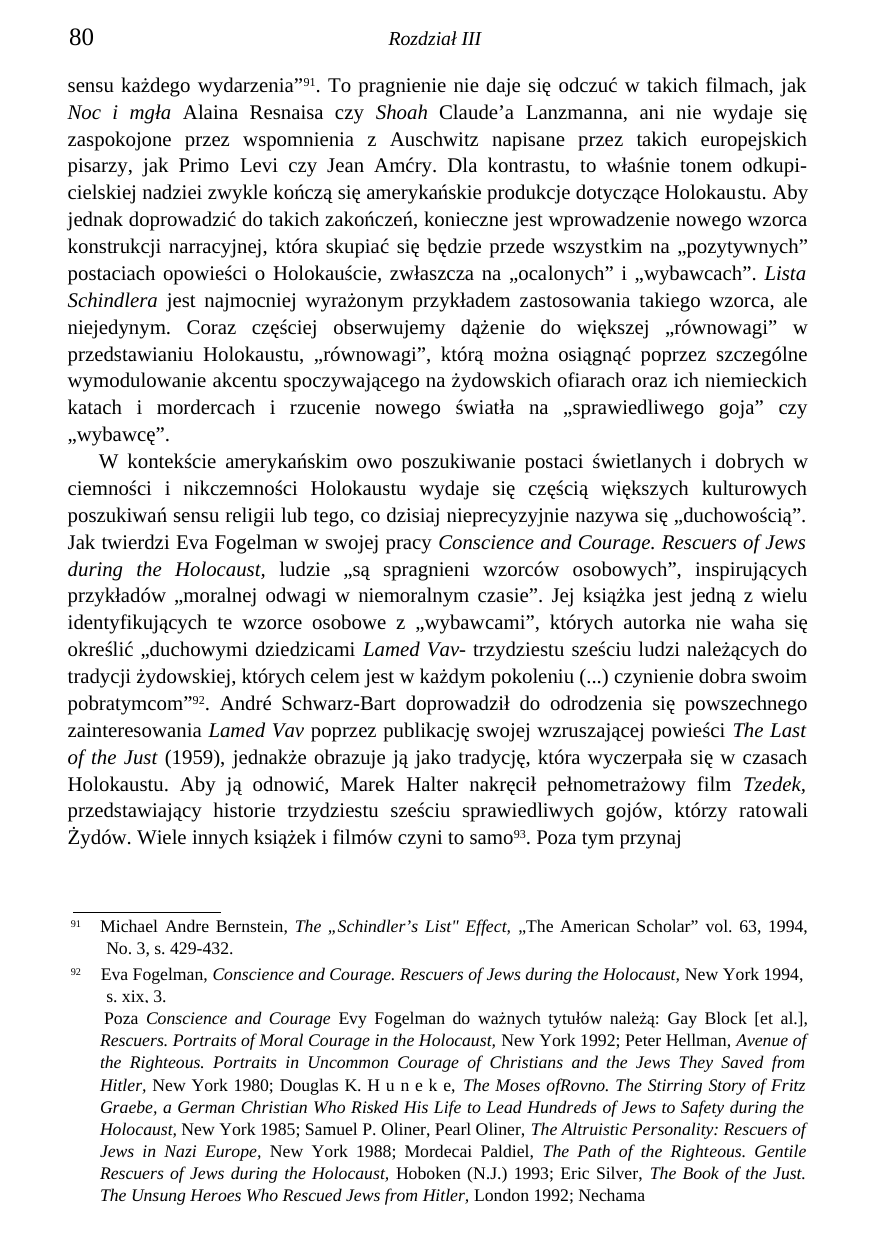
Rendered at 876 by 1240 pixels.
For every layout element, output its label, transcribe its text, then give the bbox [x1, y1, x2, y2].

text Poza Conscience and Courage Evy Fogelman do ważnych tytułów należą: Gay Block [et al.], Rescuers. Portraits of Moral Courage in the Holocaust, New York 1992; Peter Hellman, Avenue of the Righteous. Portraits in Uncommon Courage of Christians and the Jews They Saved from Hitler, New York 1980; Douglas K. H u n e k e, The Moses ofRovno. The Stirring Story of Fritz Graebe, a German Christian Who Risked His Life to Lead Hundreds of Jews to Safety during the Holocaust, New York 1985; Samuel P. Oliner, Pearl Oliner, The Altruistic Personality: Rescuers of Jews in Nazi Europe, New York 1988; Mordecai Paldiel, The Path of the Right­eous. Gentile Rescuers of Jews during the Holocaust, Hoboken (N.J.) 1993; Eric Silver, The Book of the Just. The Unsung Heroes Who Rescued Jews from Hitler, London 1992; Nechama [100, 1008, 808, 1205]
text sensu każdego wydarzenia”91. To pragnienie nie daje się odczuć w takich filmach, jak Noc i mgła Alaina Resnaisa czy Shoah Claude’a Lanzmanna, ani nie wydaje się zaspokojone przez wspomnienia z Auschwitz napisane przez takich europejskich pisarzy, jak Primo Levi czy Jean Amćry. Dla kontrastu, to właśnie tonem odkupi- cielskiej nadziei zwykle kończą się amerykańskie produkcje dotyczące Holokau­stu. Aby jednak doprowadzić do takich zakończeń, konieczne jest wprowadzenie nowego wzorca konstrukcji narracyjnej, która skupiać się będzie przede wszyst­kim na „pozytywnych” postaciach opowieści o Holokauście, zwłaszcza na „oca­lonych” i „wybawcach”. Lista Schindlera jest najmocniej wyrażonym przykładem zastosowania takiego wzorca, ale niejedynym. Coraz częściej obserwujemy dąże­nie do większej „równowagi” w przedstawianiu Holokaustu, „równowagi”, którą można osiągnąć poprzez szczególne wymodulowanie akcentu spoczywającego na żydowskich ofiarach oraz ich niemieckich katach i mordercach i rzucenie nowego światła na „sprawiedliwego goja” czy „wybawcę”. [67, 73, 808, 446]
text 91 Michael Andre Bernstein, The „Schindler’s List" Effect, „The American Scholar” vol. 63, 1994, No. 3, s. 429-432. [71, 916, 808, 958]
text 80 [69, 22, 99, 51]
text 92 Eva Fogelman, Conscience and Courage. Rescuers of Jews during the Holocaust, New York 1994, s. xix, 3. [71, 964, 808, 1003]
text Rozdział III [382, 27, 489, 49]
text W kontekście amerykańskim owo poszukiwanie postaci świetlanych i do­brych w ciemności i nikczemności Holokaustu wydaje się częścią większych kulturowych poszukiwań sensu religii lub tego, co dzisiaj nieprecyzyjnie nazywa się „duchowością”. Jak twierdzi Eva Fogelman w swojej pracy Conscience and Courage. Rescuers of Jews during the Holocaust, ludzie „są spragnieni wzorców osobowych”, inspirujących przykładów „moralnej odwagi w niemoralnym cza­sie”. Jej książka jest jedną z wielu identyfikujących te wzorce osobowe z „wybaw­cami”, których autorka nie waha się określić „duchowymi dziedzicami Lamed Vav- trzydziestu sześciu ludzi należących do tradycji żydowskiej, których celem jest w każdym pokoleniu (...) czynienie dobra swoim pobratymcom”92. André Schwarz-Bart doprowadził do odrodzenia się powszechnego zainteresowania Lamed Vav poprzez publikację swojej wzruszającej powieści The Last of the Just (1959), jednakże obrazuje ją jako tradycję, która wyczerpała się w czasach Ho­lokaustu. Aby ją odnowić, Marek Halter nakręcił pełnometrażowy film Tzedek, przedstawiający historie trzydziestu sześciu sprawiedliwych gojów, którzy rato­wali Żydów. Wiele innych książek i filmów czyni to samo93. Poza tym przynaj­ [67, 449, 808, 849]
